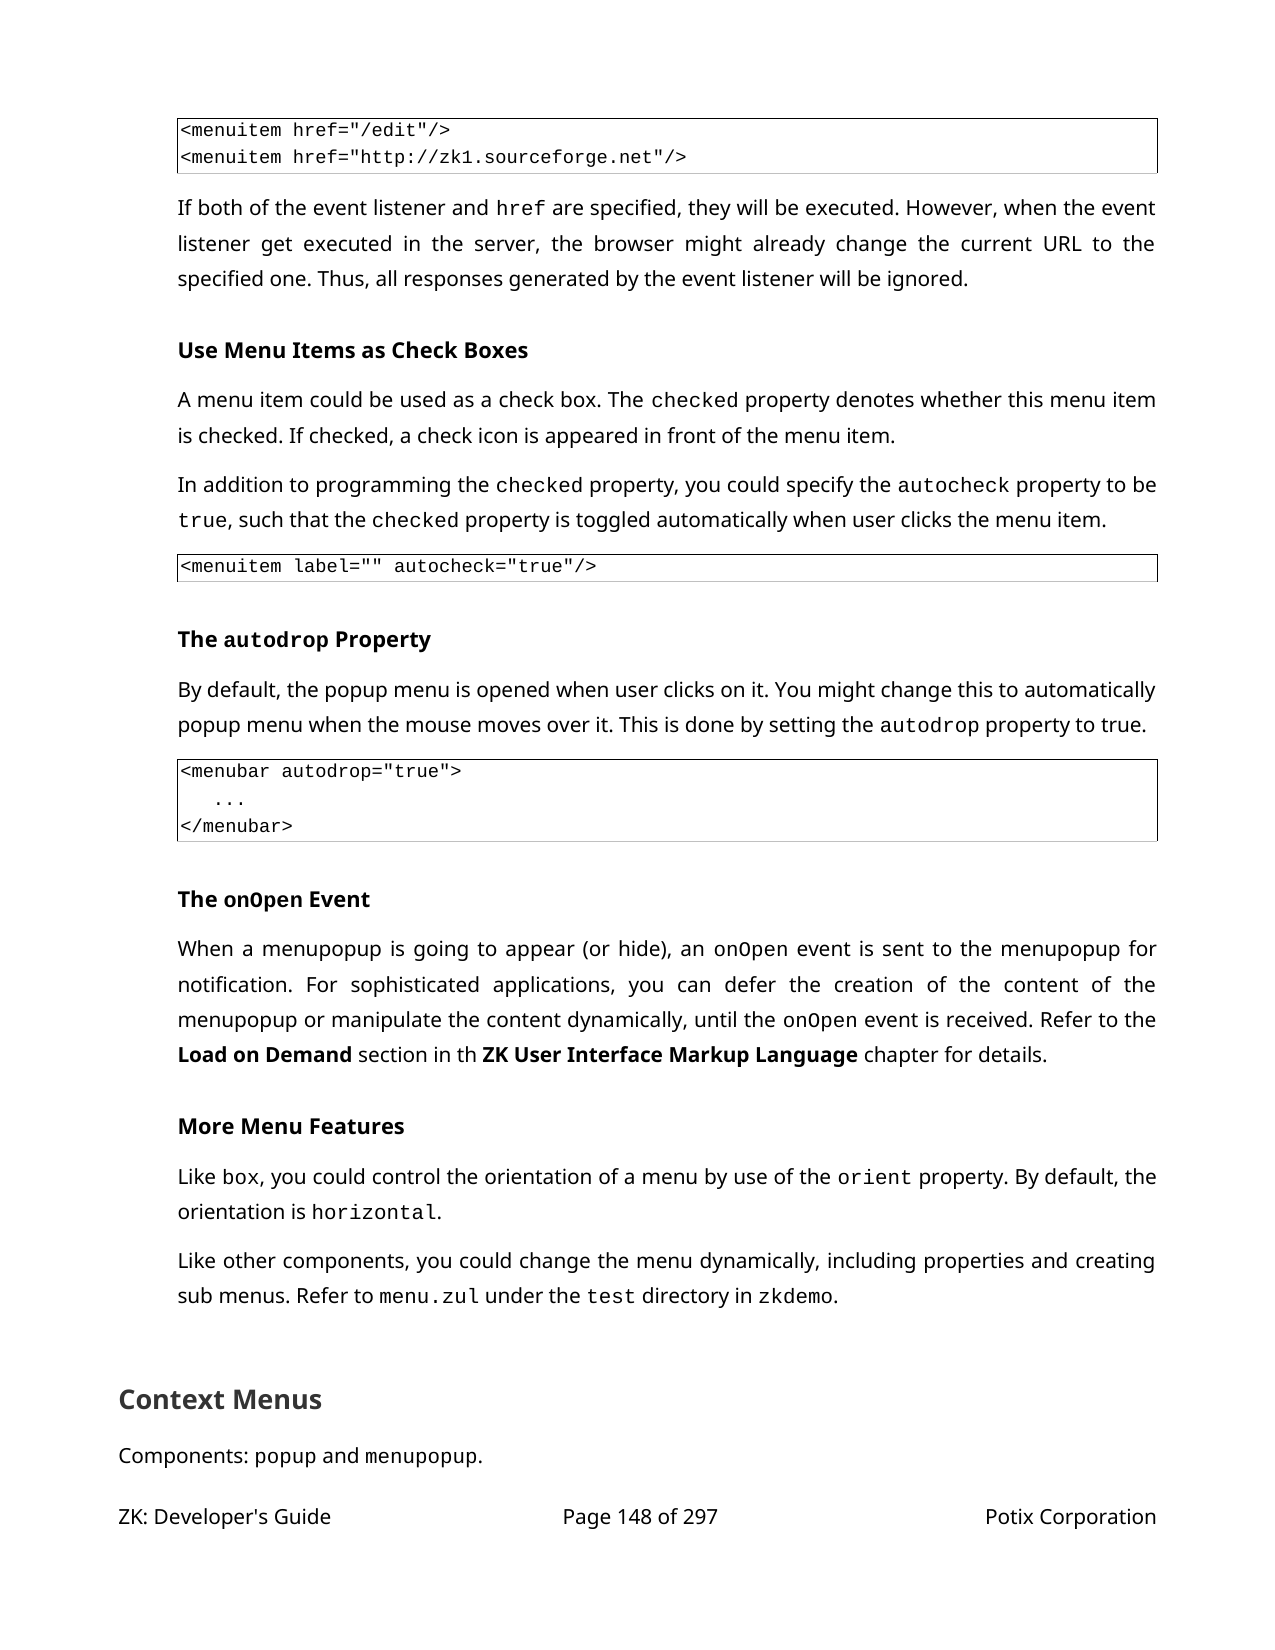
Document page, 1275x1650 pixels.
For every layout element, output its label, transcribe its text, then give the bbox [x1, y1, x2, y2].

subtitle The onOpen Event [177, 883, 1157, 913]
text If both of the event listener and href are specified, they will be executed. However, when the event listener get executed in the server, the browser might already change the current URL to the specified one. Thus, all responses generated by the event listener will be ignored. [177, 193, 1157, 292]
text In addition to programming the checked property, you could specify the autocheck property to be true, such that the checked property is toggled automatically when user clicks the menu item. [177, 470, 1157, 534]
text </menubar> [178, 814, 1157, 841]
text Like box, you could control the orientation of a menu by use of the orient property. By default, the orientation is horizontal. [177, 1162, 1157, 1226]
text ... [178, 786, 1157, 811]
text Components: popup and menupopup. [118, 1441, 1157, 1470]
text <menubar autodrop="true"> [178, 760, 1157, 783]
text <menuitem href="http://zk1.sourceforge.net"/> [178, 145, 1157, 173]
text <menuitem label="" autocheck="true"/> [178, 555, 1157, 581]
subtitle Use Menu Items as Check Boxes [177, 335, 1157, 365]
subtitle More Menu Features [177, 1111, 1157, 1141]
subtitle Context Menus [118, 1381, 1157, 1418]
text When a menupopup is going to appear (or hide), an onOpen event is sent to the menupopup for notification. For sophisticated applications, you can defer the creation of the content of the menupopup or manipulate the content dynamically, until the onOpen event is received. Refer to the Load on Demand section in th ZK User Interface Markup Language chapter for details. [177, 934, 1157, 1069]
text A menu item could be used as a check box. The checked property denotes whether this menu item is checked. If checked, a check icon is appeared in front of the menu item. [177, 385, 1157, 449]
text Like other components, you could change the menu dynamically, including properties and creating sub menus. Refer to menu.zul under the test directory in zkdemo. [177, 1246, 1157, 1310]
text By default, the popup menu is opened when user clicks on it. You might change this to automatically popup menu when the mouse moves over it. This is done by setting the autodrop property to true. [177, 675, 1157, 739]
subtitle The autodrop Property [177, 624, 1157, 654]
text <menuitem href="/edit"/> [178, 119, 1157, 142]
